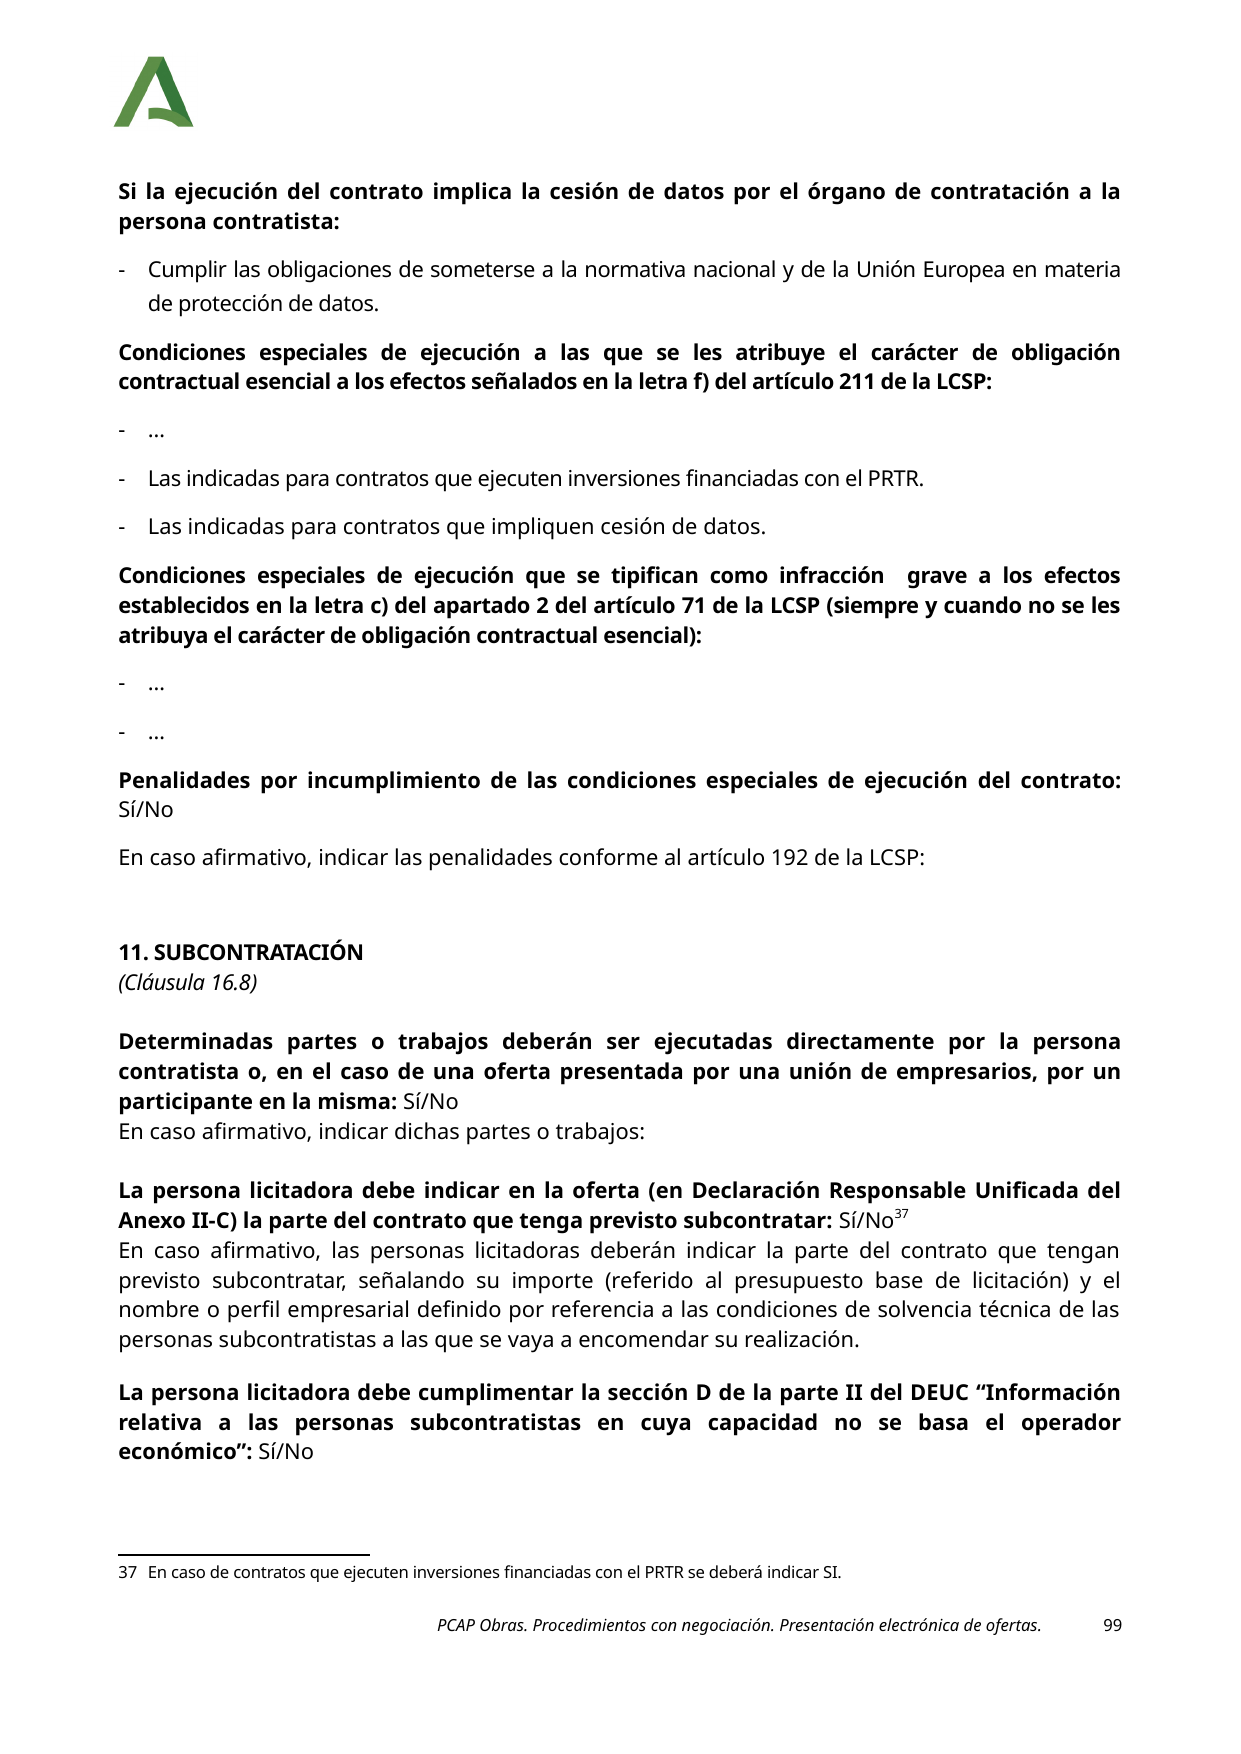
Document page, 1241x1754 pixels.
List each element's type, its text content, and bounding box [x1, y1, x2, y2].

picture [109, 52, 198, 131]
text - … [118, 414, 1122, 444]
text En caso afirmativo, indicar dichas partes o trabajos: [118, 1116, 1122, 1146]
text En caso afirmativo, las personas licitadoras deberán indicar la parte del contrato que tengan previsto subcontratar, señalando su importe (referido al presupuesto base de licitación) y el nombre o perfil empresarial definido por referencia a las condiciones de solvencia técnica de las personas subcontratistas a las que se vaya a encomendar su realización. [118, 1235, 1122, 1354]
text La persona licitadora debe cumplimentar la sección D de la parte II del DEUC “Información relativa a las personas subcontratistas en cuya capacidad no se basa el operador económico”: Sí/No [118, 1377, 1122, 1466]
text 11. SUBCONTRATACIÓN [118, 937, 1122, 967]
text - Las indicadas para contratos que ejecuten inversiones financiadas con el PRTR. [118, 463, 1122, 492]
text Condiciones especiales de ejecución a las que se les atribuye el carácter de obligación contractual esencial a los efectos señalados en la letra f) del artículo 211 de la LCSP: [118, 337, 1122, 396]
text - Cumplir las obligaciones de someterse a la normativa nacional y de la Unión Europea en materia de protección de datos. [118, 254, 1122, 318]
text Determinadas partes o trabajos deberán ser ejecutadas directamente por la persona contratista o, en el caso de una oferta presentada por una unión de empresarios, por un participante en la misma: Sí/No [118, 1026, 1122, 1116]
text En caso afirmativo, indicar las penalidades conforme al artículo 192 de la LCSP: [118, 842, 1122, 872]
text En caso de contratos que ejecuten inversiones financiadas con el PRTR se deberá indicar SI. [118, 1561, 1122, 1584]
text (Cláusula 16.8) [118, 967, 1122, 997]
text Condiciones especiales de ejecución que se tipifican como infracción grave a los efectos establecidos en la letra c) del apartado 2 del artículo 71 de la LCSP (siempre y cuando no se les atribuya el carácter de obligación contractual esencial): [118, 560, 1122, 649]
text - Las indicadas para contratos que impliquen cesión de datos. [118, 511, 1122, 541]
text - … [118, 667, 1122, 697]
text Penalidades por incumplimiento de las condiciones especiales de ejecución del contrato: Sí/No [118, 765, 1122, 824]
text La persona licitadora debe indicar en la oferta (en Declaración Responsable Unificada del Anexo II-C) la parte del contrato que tenga previsto subcontratar: Sí/No [118, 1175, 1122, 1235]
text - … [118, 716, 1122, 746]
text Si la ejecución del contrato implica la cesión de datos por el órgano de contratación a la persona contratista: [118, 176, 1122, 236]
